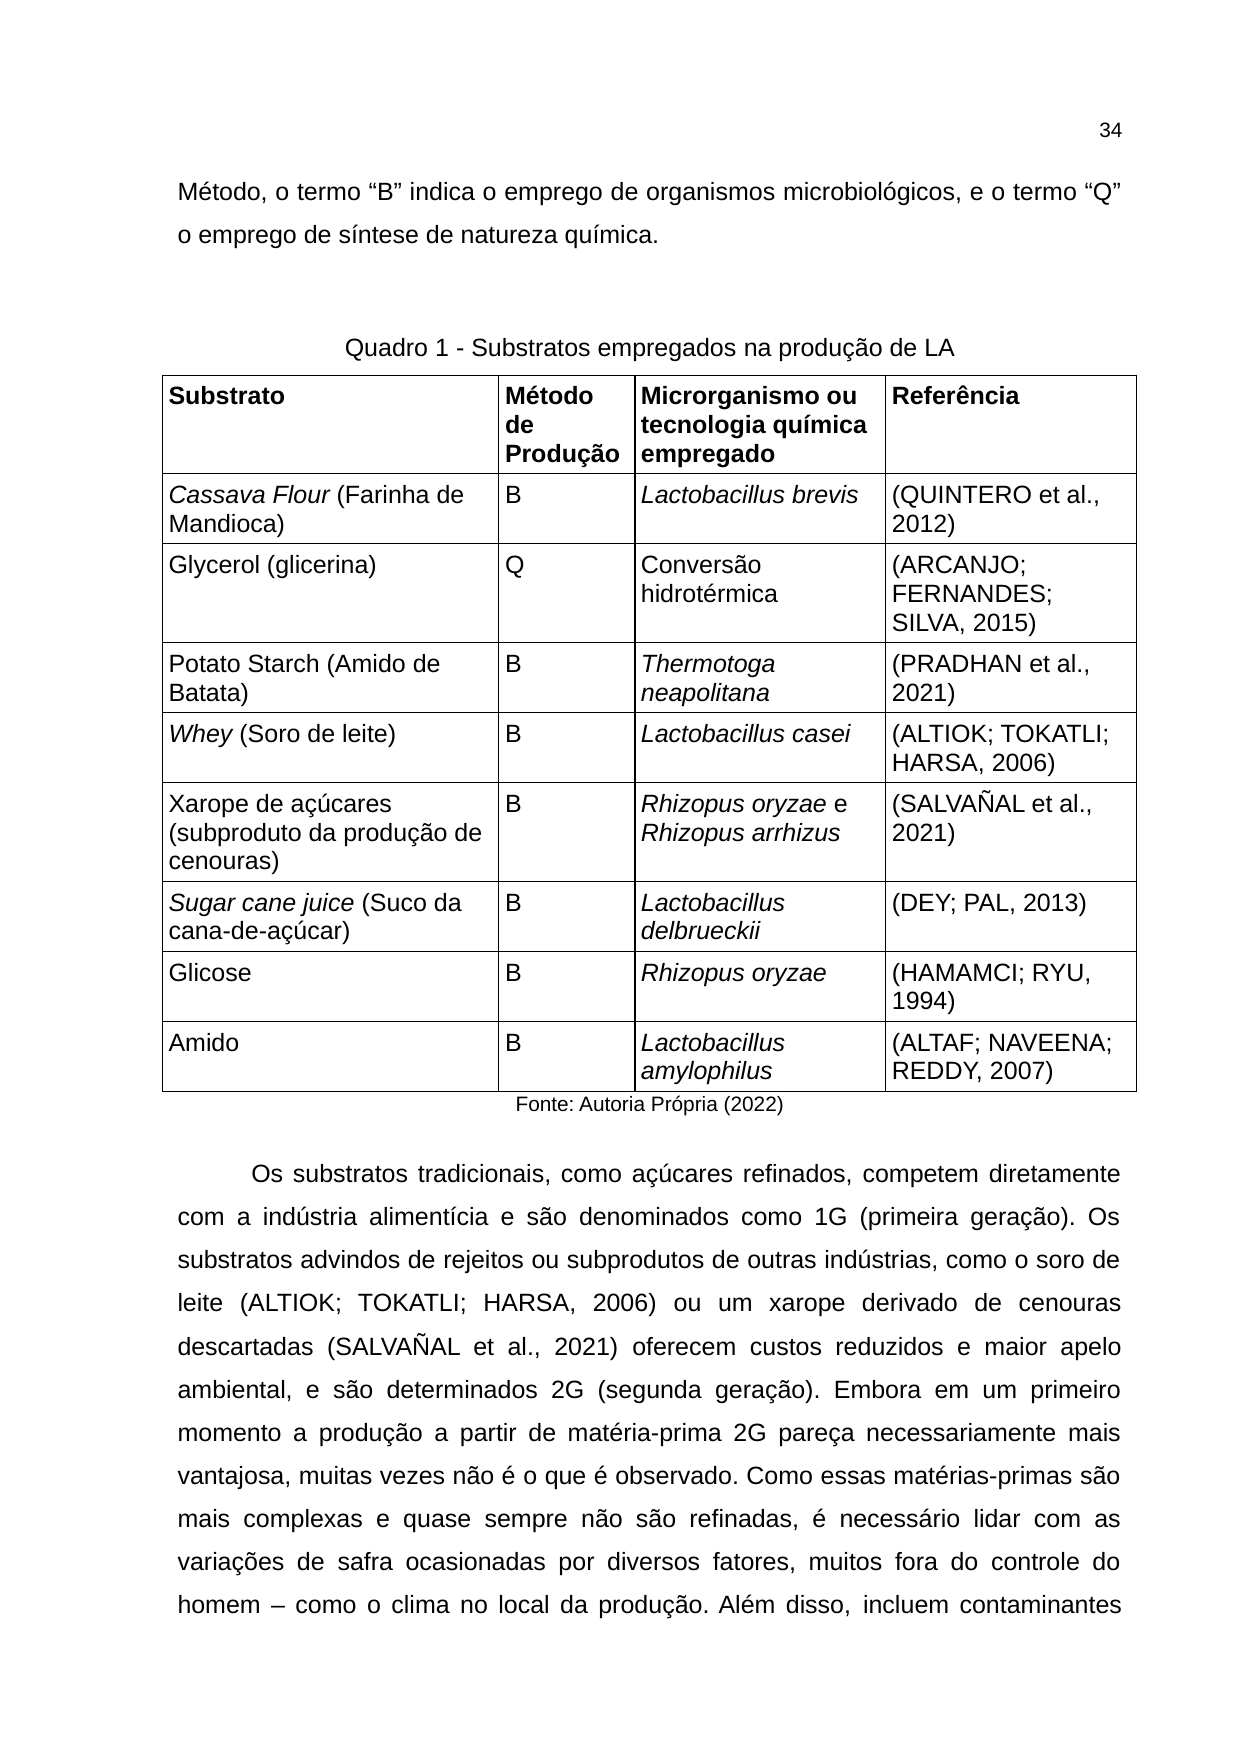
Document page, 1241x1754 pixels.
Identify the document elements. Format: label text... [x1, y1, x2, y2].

table_cell B [499, 643, 634, 712]
table_cell B [499, 1022, 634, 1091]
table_header Método de Produção [499, 376, 634, 473]
table_cell (QUINTERO et al., 2012) [886, 474, 1136, 543]
table_header Microrganismo ou tecnologia química empregado [636, 376, 885, 473]
text Os substratos tradicionais, como açúcares refinados, competem diretamente com a indústria alimentícia e são denominados como 1G (primeira geração). Os substratos advindos de rejeitos ou subprodutos de outras indústrias, como o soro de leite (ALTIOK; TOKATLI; HARSA, 2006) ou um xarope derivado de cenouras descartadas (SALVAÑAL et al., 2021) oferecem custos reduzidos e maior apelo ambiental, e são determinados 2G (segunda geração). Embora em um primeiro momento a produção a partir de matéria-prima 2G pareça necessariamente mais vantajosa, muitas vezes não é o que é observado. Como essas matérias-primas são mais complexas e quase sempre não são refinadas, é necessário lidar com as variações de safra ocasionadas por diversos fatores, muitos fora do controle do homem – como o clima no local da produção. Além disso, incluem contaminantes [177, 1159, 1122, 1619]
table_cell Lactobacillus casei [636, 713, 885, 782]
table_cell Sugar cane juice (Suco da cana-de-açúcar) [163, 882, 498, 951]
table_cell Conversão hidrotérmica [636, 544, 885, 642]
table_header Substrato [163, 376, 498, 473]
table_cell Glycerol (glicerina) [163, 544, 498, 642]
table_cell (ALTAF; NAVEENA; REDDY, 2007) [886, 1022, 1136, 1091]
table_cell Thermotoga neapolitana [636, 643, 885, 712]
text Quadro 1 - Substratos empregados na produção de LA [177, 333, 1122, 362]
table_cell B [499, 783, 634, 881]
table_cell (SALVAÑAL et al., 2021) [886, 783, 1136, 881]
table_cell Cassava Flour (Farinha de Mandioca) [163, 474, 498, 543]
table_cell Lactobacillus amylophilus [636, 1022, 885, 1091]
table_cell (DEY; PAL, 2013) [886, 882, 1136, 951]
table_cell Glicose [163, 952, 498, 1021]
table_cell B [499, 952, 634, 1021]
table_cell Potato Starch (Amido de Batata) [163, 643, 498, 712]
table_cell Xarope de açúcares (subproduto da produção de cenouras) [163, 783, 498, 881]
table_header Referência [886, 376, 1136, 473]
table_cell B [499, 882, 634, 951]
table_cell Amido [163, 1022, 498, 1091]
table_cell Rhizopus oryzae e Rhizopus arrhizus [636, 783, 885, 881]
text Método, o termo “B” indica o emprego de organismos microbiológicos, e o termo “Q” o emprego de síntese de natureza química. [177, 177, 1122, 249]
table_cell Lactobacillus delbrueckii [636, 882, 885, 951]
table_cell (ALTIOK; TOKATLI; HARSA, 2006) [886, 713, 1136, 782]
table_cell B [499, 713, 634, 782]
table_cell (HAMAMCI; RYU, 1994) [886, 952, 1136, 1021]
text Fonte: Autoria Própria (2022) [177, 1092, 1122, 1116]
table_cell Whey (Soro de leite) [163, 713, 498, 782]
table_cell (PRADHAN et al., 2021) [886, 643, 1136, 712]
table_cell B [499, 474, 634, 543]
table_cell (ARCANJO; FERNANDES; SILVA, 2015) [886, 544, 1136, 642]
table_cell Lactobacillus brevis [636, 474, 885, 543]
table_cell Q [499, 544, 634, 642]
table_cell Rhizopus oryzae [636, 952, 885, 1021]
